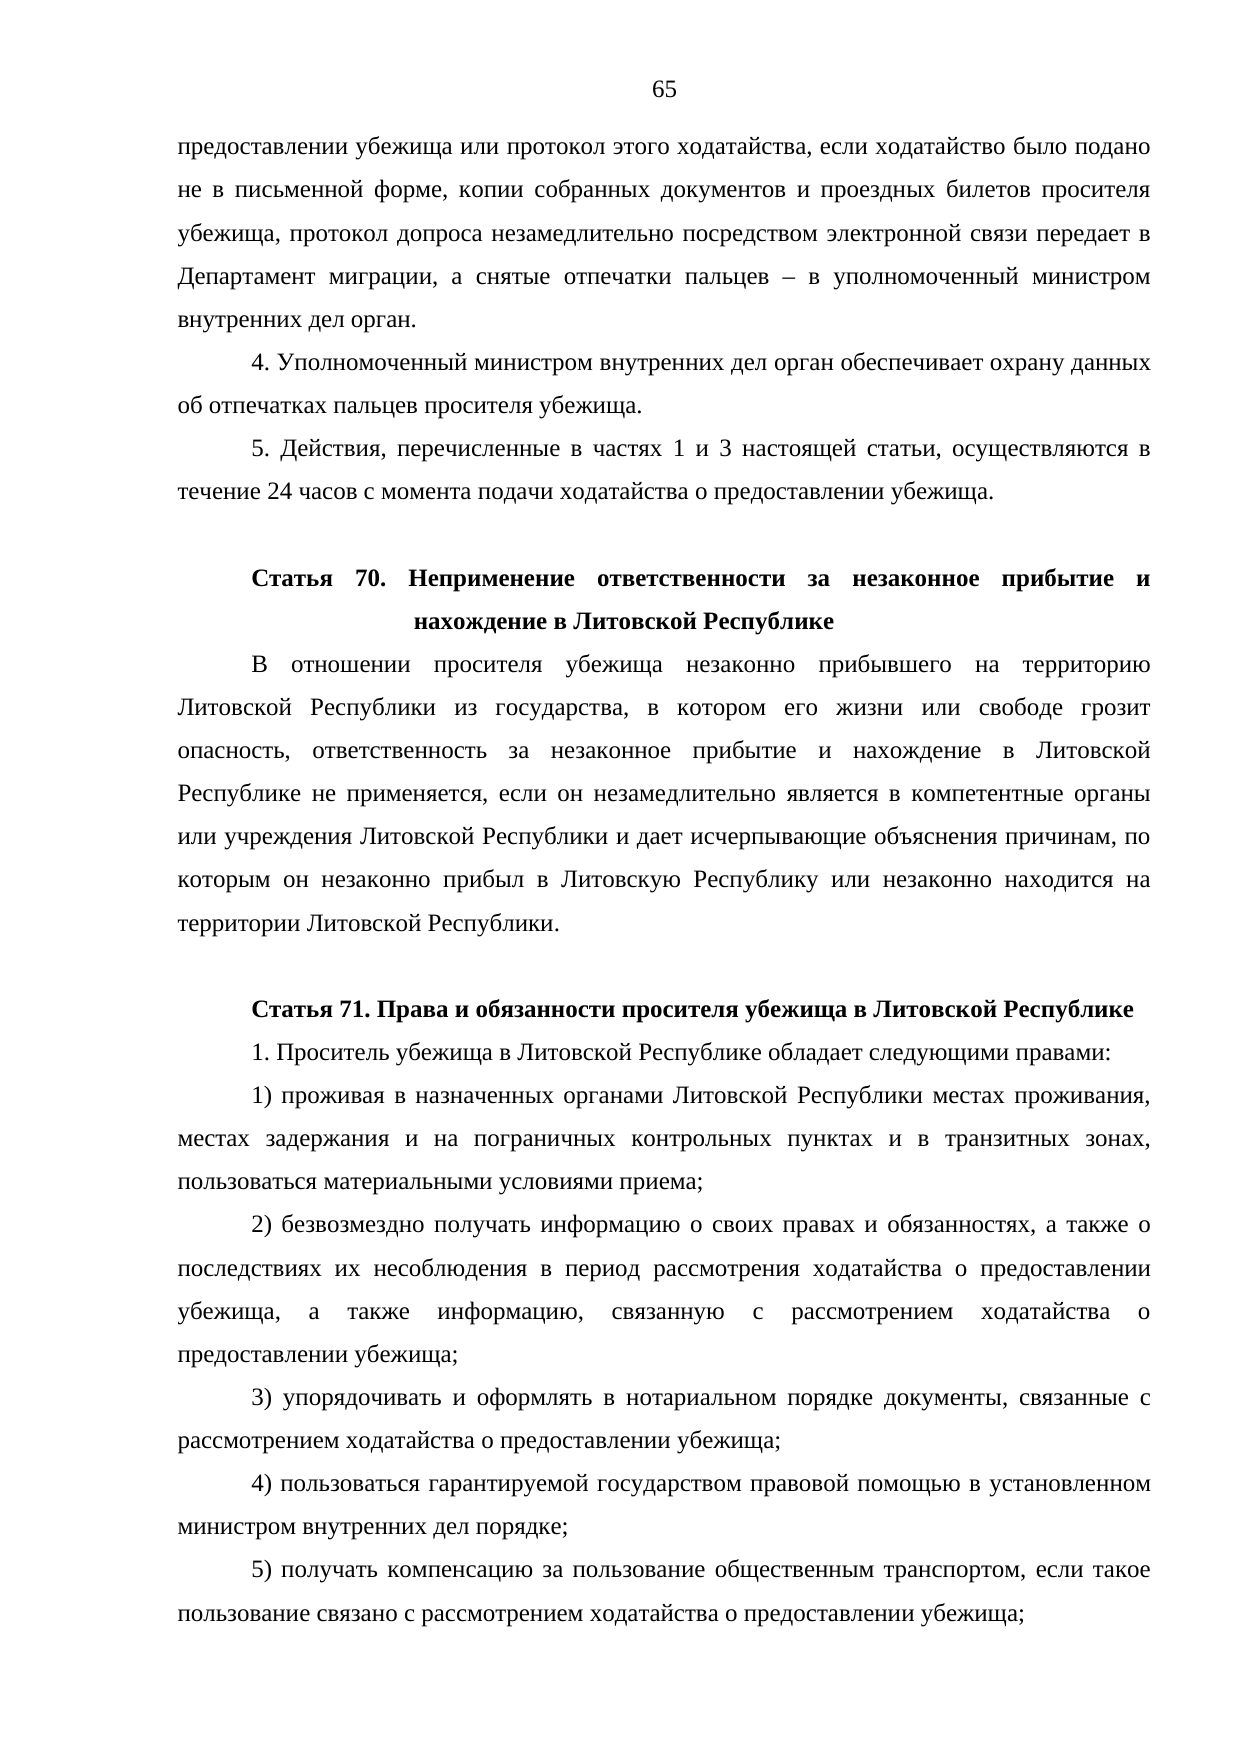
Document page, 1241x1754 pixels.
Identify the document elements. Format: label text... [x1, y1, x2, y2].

text 5) получать компенсацию за пользование общественным транспортом, если такое пользование связано с рассмотрением ходатайства о предоставлении убежища; [177, 1554, 1152, 1626]
text 5. Действия, перечисленные в частях 1 и 3 настоящей статьи, осуществляются в течение 24 часов с момента подачи ходатайства о предоставлении убежища. [177, 433, 1152, 505]
text 3) упорядочивать и оформлять в нотариальном порядке документы, связанные с рассмотрением ходатайства о предоставлении убежища; [177, 1382, 1152, 1454]
text В отношении просителя убежища незаконно прибывшего на территорию Литовской Республики из государства, в котором его жизни или свободе грозит опасность, ответственность за незаконное прибытие и нахождение в Литовской Республике не применяется, если он незамедлительно является в компетентные органы или учреждения Литовской Республики и дает исчерпывающие объяснения причинам, по которым он незаконно прибыл в Литовскую Республику или незаконно находится на территории Литовской Республики. [177, 649, 1152, 936]
text Статья 70. Неприменение ответственности за незаконное прибытие и нахождение в Литовской Республике [251, 563, 1152, 634]
text предоставлении убежища или протокол этого ходатайства, если ходатайство было подано не в письменной форме, копии собранных документов и проездных билетов просителя убежища, протокол допроса незамедлительно посредством электронной связи передает в Департамент миграции, а снятые отпечатки пальцев – в уполномоченный министром внутренних дел орган. [177, 131, 1152, 333]
text 1. Проситель убежища в Литовской Республике обладает следующими правами: [177, 1037, 1152, 1066]
text 4) пользоваться гарантируемой государством правовой помощью в установленном министром внутренних дел порядке; [177, 1468, 1152, 1540]
text Статья 71. Права и обязанности просителя убежища в Литовской Республике [251, 994, 1152, 1023]
text 2) безвозмездно получать информацию о своих правах и обязанностях, а также о последствиях их несоблюдения в период рассмотрения ходатайства о предоставлении убежища, а также информацию, связанную с рассмотрением ходатайства о предоставлении убежища; [177, 1209, 1152, 1368]
text 4. Уполномоченный министром внутренних дел орган обеспечивает охрану данных об отпечатках пальцев просителя убежища. [177, 347, 1152, 419]
text 1) проживая в назначенных органами Литовской Республики местах проживания, местах задержания и на пограничных контрольных пунктах и в транзитных зонах, пользоваться материальными условиями приема; [177, 1080, 1152, 1195]
